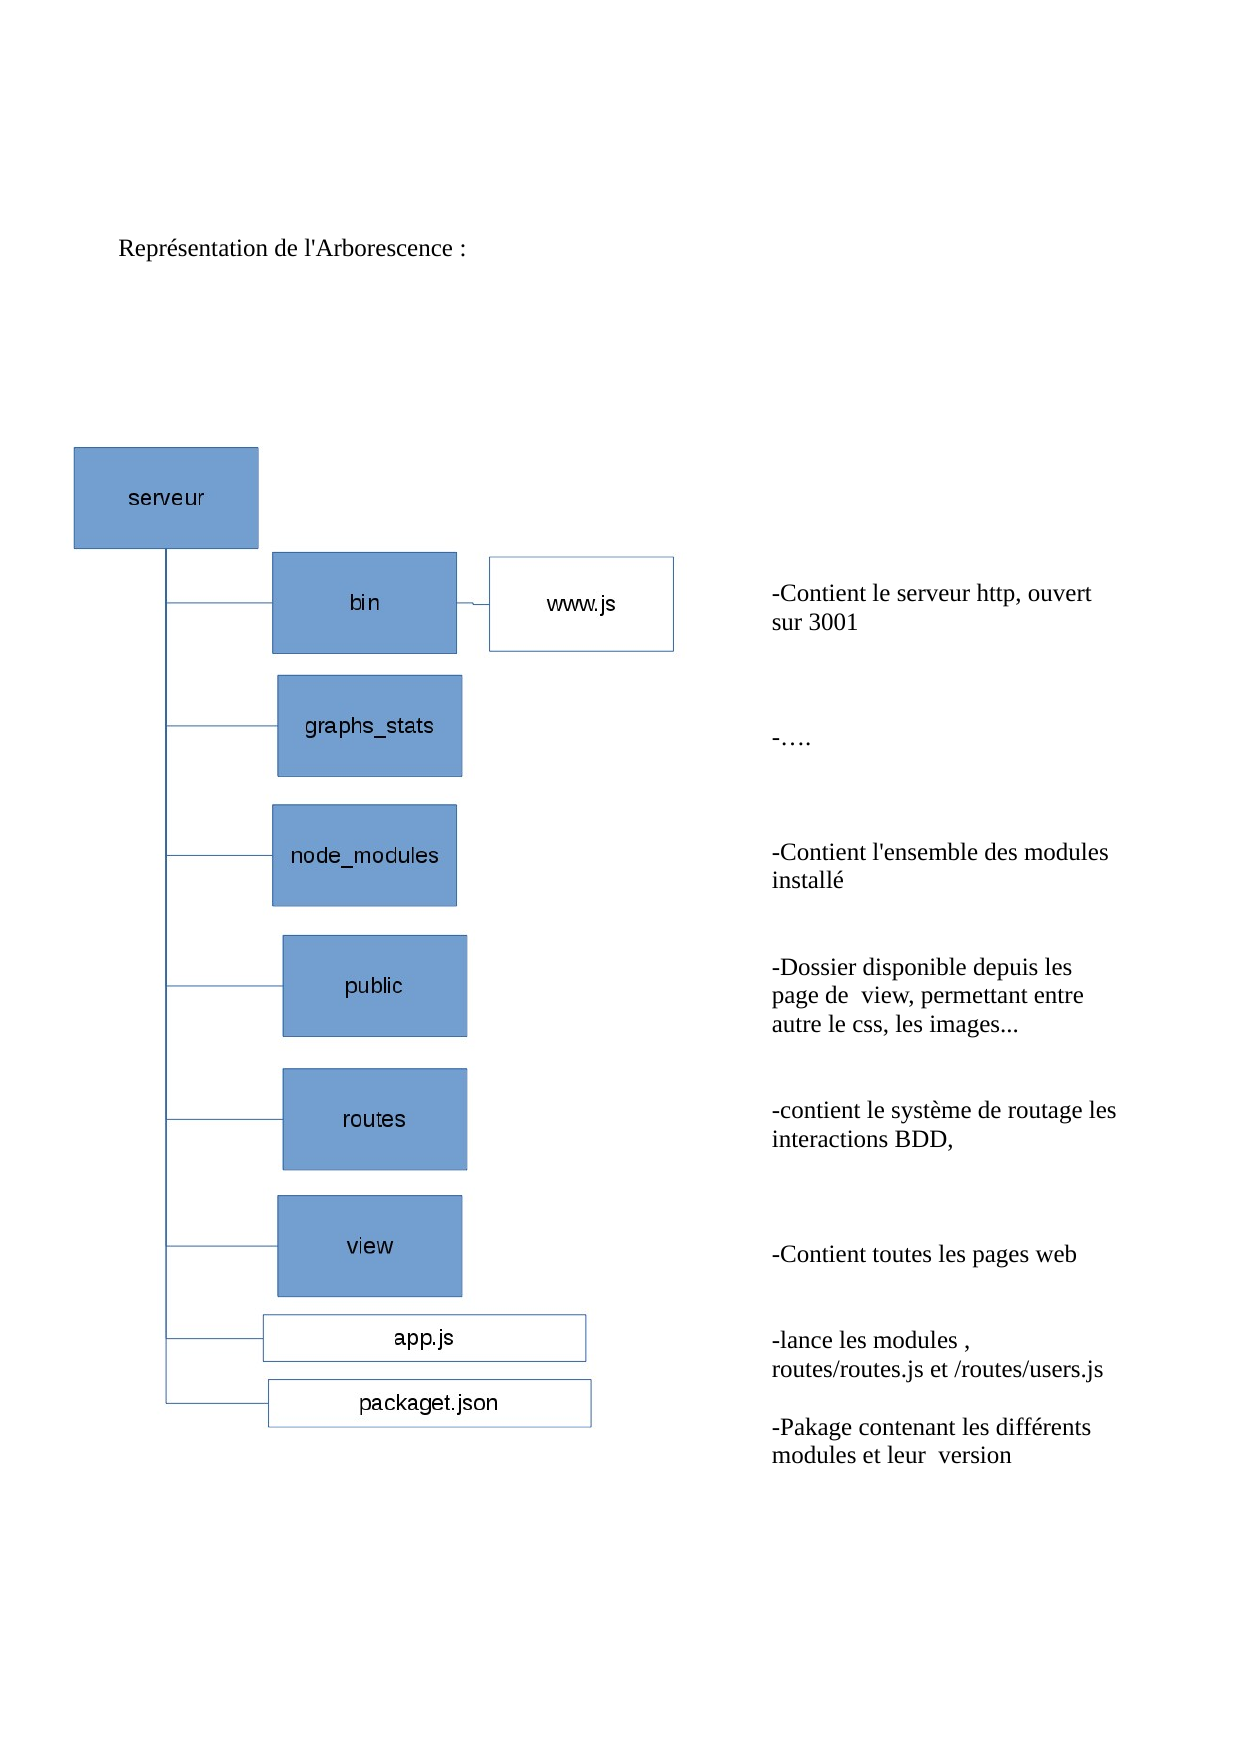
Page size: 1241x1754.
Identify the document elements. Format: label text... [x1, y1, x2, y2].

text -Contient le serveur http, ouvert sur 3001 [772, 578, 1122, 636]
text Représentation de l'Arborescence : [118, 233, 1122, 262]
picture [20, 400, 772, 1462]
text -Pakage contenant les différents modules et leur version [118, 1412, 1122, 1469]
text -lance les modules , routes/routes.js et /routes/users.js [772, 1326, 1122, 1383]
text -Dossier disponible depuis les page de view, permettant entre autre le css, les images... [772, 952, 1122, 1038]
text -…. [772, 722, 1122, 751]
text -contient le système de routage les interactions BDD, [772, 1096, 1122, 1153]
text -Contient l'ensemble des modules installé [772, 837, 1122, 894]
text -Contient toutes les pages web [772, 1239, 1122, 1268]
